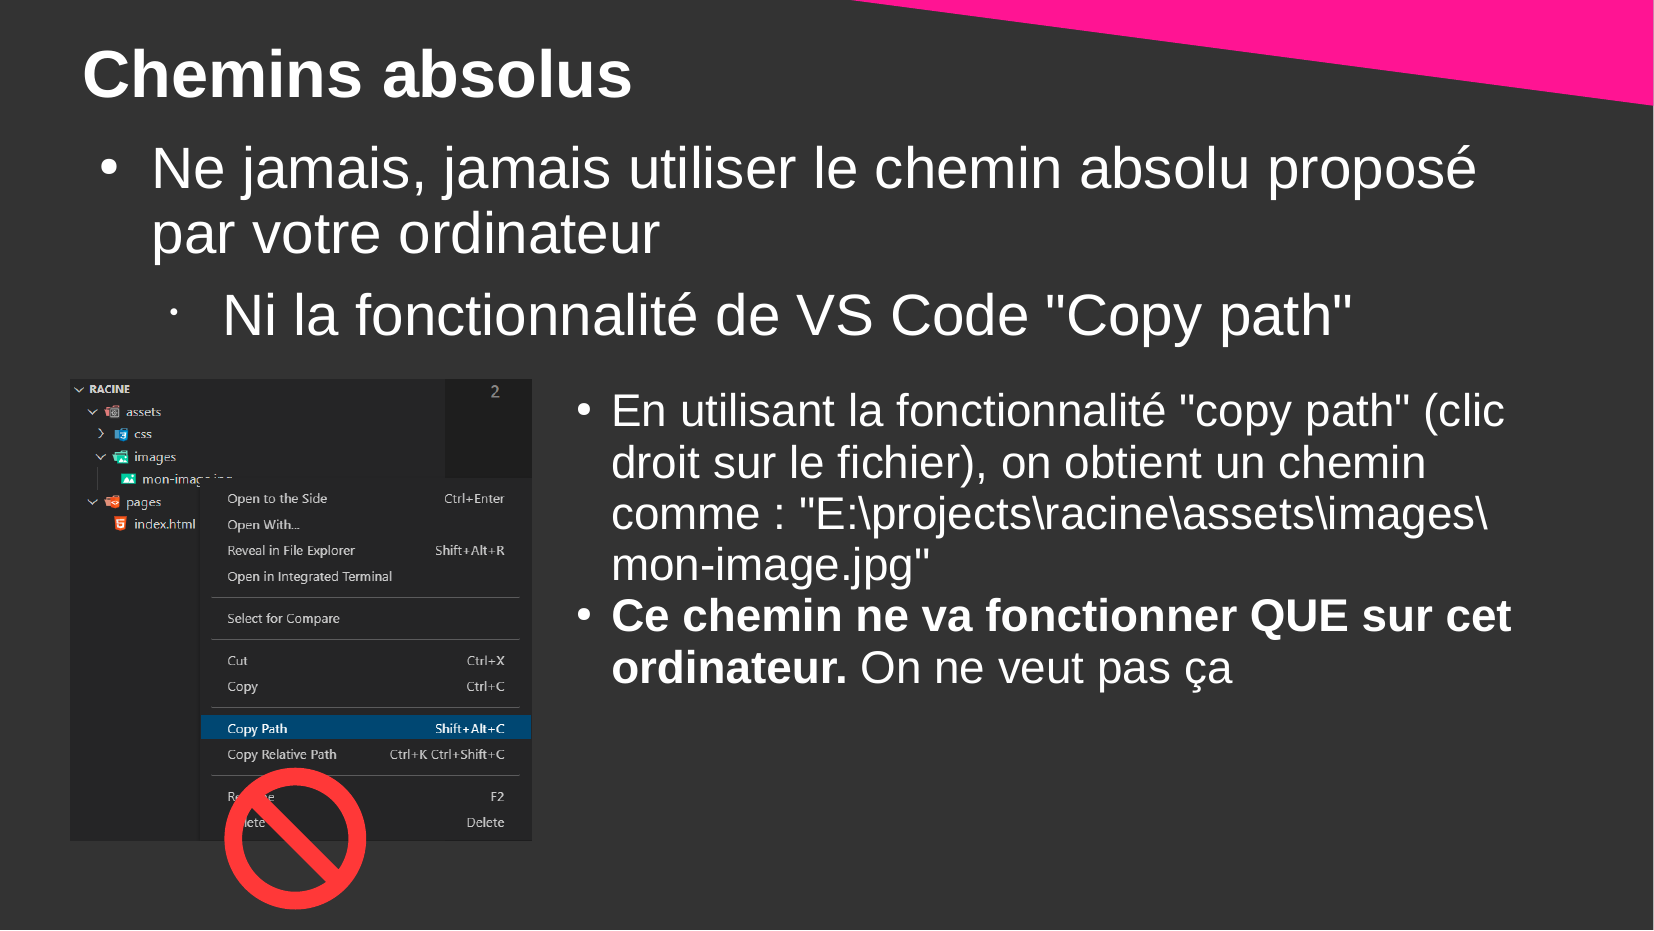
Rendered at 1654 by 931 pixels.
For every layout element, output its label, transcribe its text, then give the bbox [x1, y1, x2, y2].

list Ne jamais, jamais utiliser le chemin absolu proposé par votre ordinateur Ni la fonctionnalité de VS Code "Copy path" [80, 135, 1546, 497]
text_box [850, 0, 1654, 106]
picture [70, 379, 532, 841]
title Chemins absolus [82, 37, 1571, 122]
text_box [224, 767, 367, 910]
picture [243, 809, 284, 841]
text_box En utilisant la fonctionnalité "copy path" (clic droit sur le fichier), on obtient un chemin comme : "E:\projects\racine\assets\images\mon-image.jpg" Ce chemin ne va fonctionner QUE sur cet ordinateur. On ne veut pas ça [561, 377, 1530, 827]
picture [266, 786, 348, 841]
